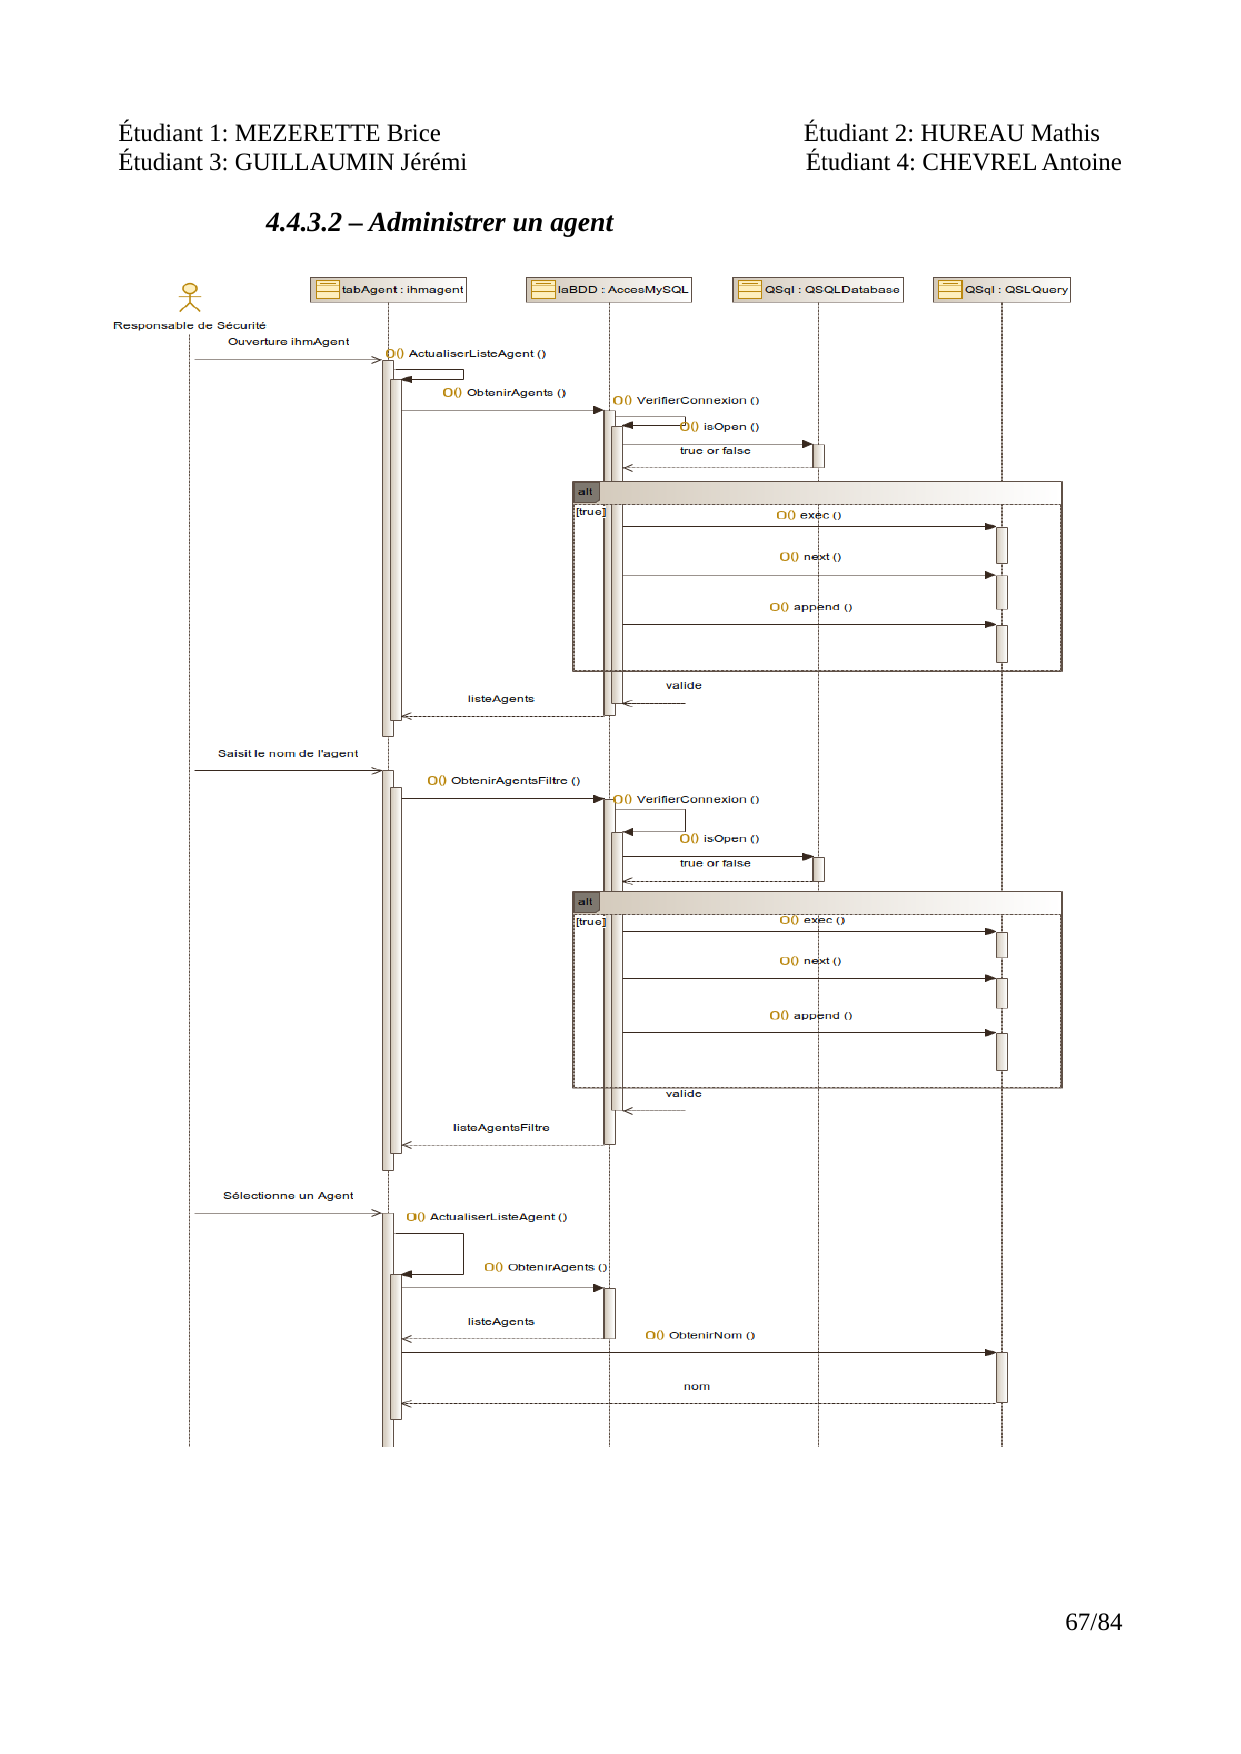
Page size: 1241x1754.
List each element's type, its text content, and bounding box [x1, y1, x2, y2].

picture [77, 268, 1082, 1447]
subtitle 4.4.3.2 – Administrer un agent [118, 205, 1122, 237]
